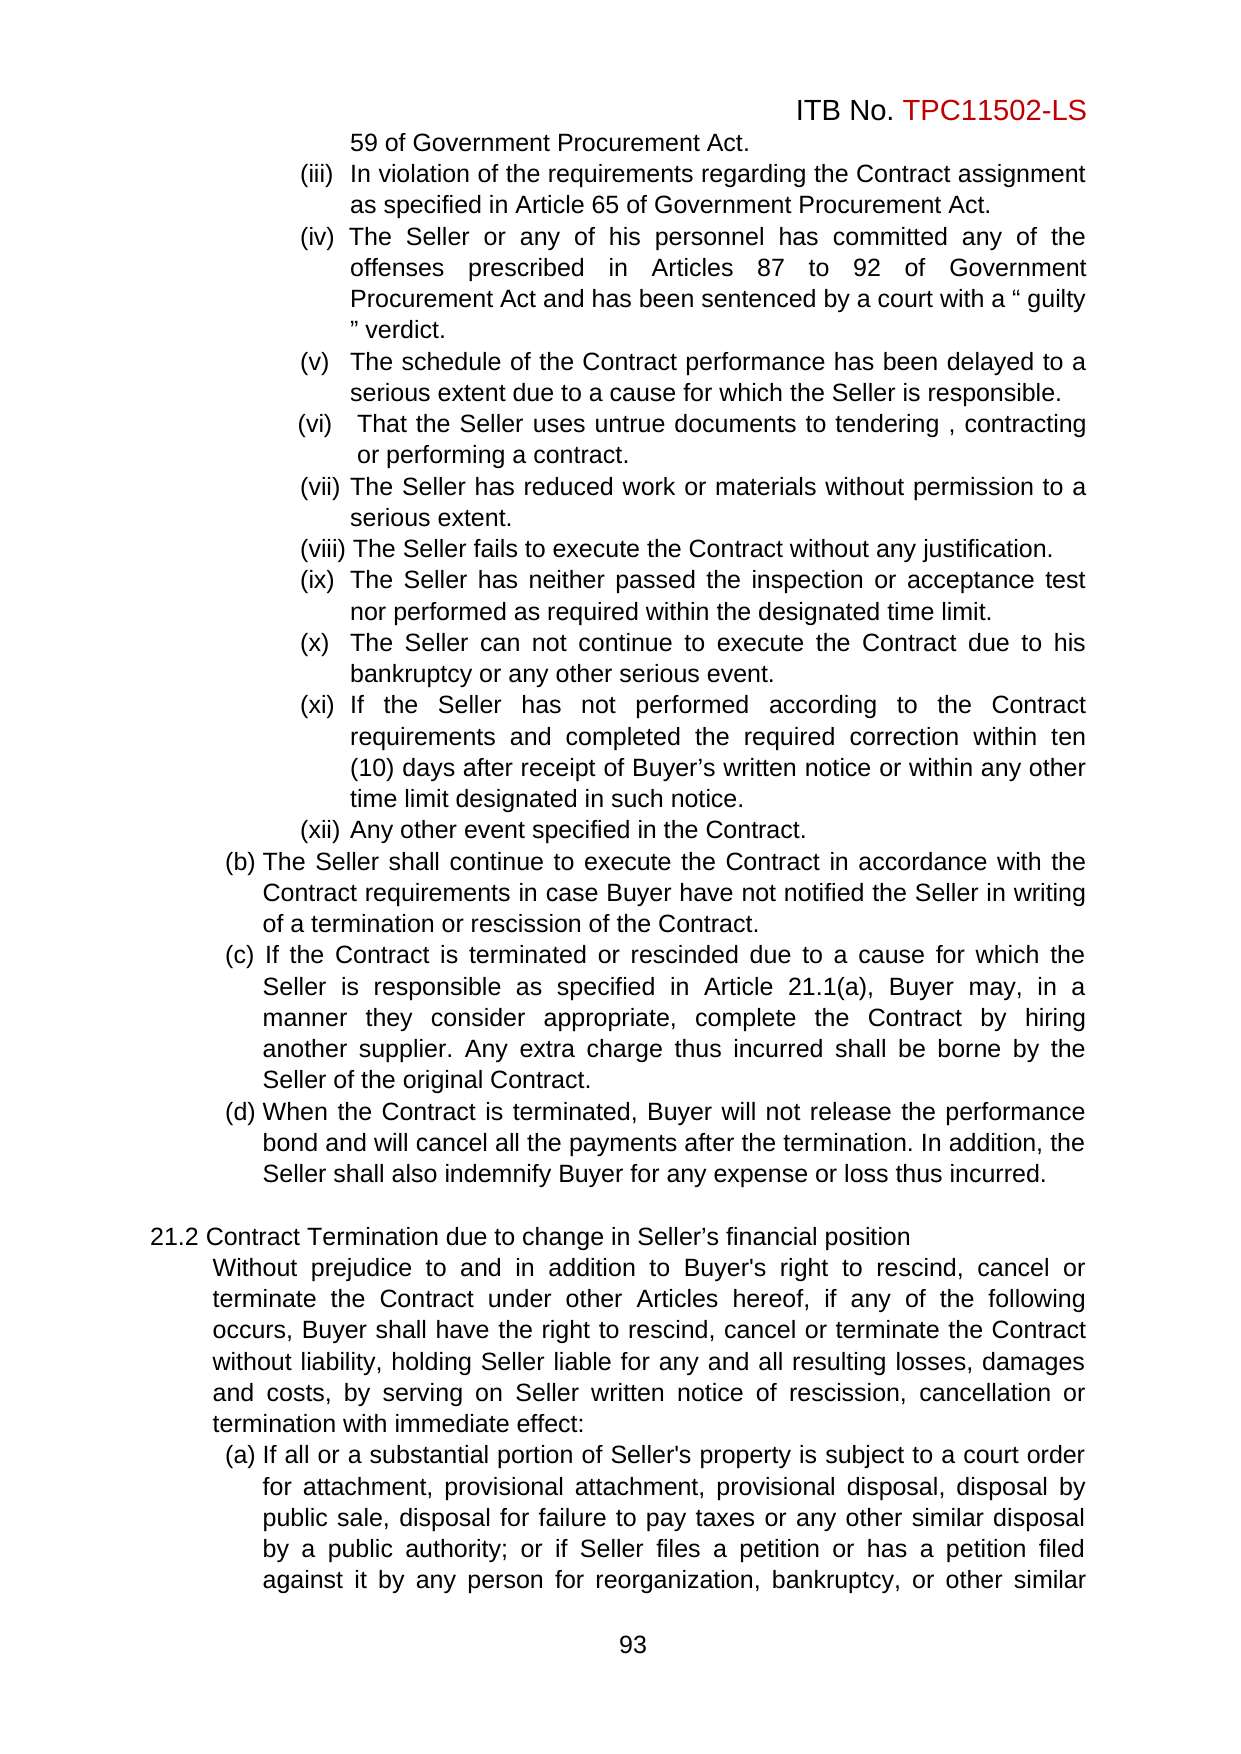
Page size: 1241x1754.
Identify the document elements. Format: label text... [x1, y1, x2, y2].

text (vi) That the Seller uses untrue documents to tendering , contracting or performing a contract. [297, 407, 1087, 470]
text (x) The Seller can not continue to execute the Contract due to his bankruptcy or any other serious event. [300, 626, 1087, 689]
text (c) If the Contract is terminated or rescinded due to a cause for which the Seller is responsible as specified in Article 21.1(a), Buyer may, in a manner they consider appropriate, complete the Contract by hiring another supplier. Any extra charge thus incurred shall be borne by the Seller of the original Contract. [225, 939, 1087, 1095]
text (viii) The Seller fails to execute the Contract without any justification. [223, 532, 1087, 564]
text (a) If all or a substantial portion of Seller's property is subject to a court order for attachment, provisional attachment, provisional disposal, disposal by public sale, disposal for failure to pay taxes or any other similar disposal by a public authority; or if Seller files a petition or has a petition filed against it by any person for reorganization, bankruptcy, or other similar [225, 1439, 1087, 1595]
text (b) The Seller shall continue to execute the Contract in accordance with the Contract requirements in case Buyer have not notified the Seller in writing of a termination or rescission of the Contract. [225, 845, 1087, 939]
text (iii) In violation of the requirements regarding the Contract assignment as specified in Article 65 of Government Procurement Act. [300, 157, 1087, 220]
text (iv) The Seller or any of his personnel has committed any of the offenses prescribed in Articles 87 to 92 of Government Procurement Act and has been sentenced by a court with a “ guilty ” verdict. [300, 220, 1087, 345]
text (xi) If the Seller has not performed according to the Contract requirements and completed the required correction within ten (10) days after receipt of Buyer’s written notice or within any other time limit designated in such notice. [300, 689, 1087, 814]
text (vii) The Seller has reduced work or materials without permission to a serious extent. [300, 470, 1087, 532]
text 21.2 Contract Termination due to change in Seller’s financial position [150, 1220, 1087, 1251]
text (ix) The Seller has neither passed the inspection or acceptance test nor performed as required within the designated time limit. [300, 564, 1087, 626]
text (v) The schedule of the Contract performance has been delayed to a serious extent due to a cause for which the Seller is responsible. [300, 345, 1087, 407]
text (d) When the Contract is terminated, Buyer will not release the performance bond and will cancel all the payments after the termination. In addition, the Seller shall also indemnify Buyer for any expense or loss thus incurred. [225, 1095, 1087, 1189]
text (xii) Any other event specified in the Contract. [300, 814, 1087, 845]
text 59 of Government Procurement Act. [300, 126, 1087, 157]
text Without prejudice to and in addition to Buyer's right to rescind, cancel or terminate the Contract under other Articles hereof, if any of the following occurs, Buyer shall have the right to rescind, cancel or terminate the Contract without liability, holding Seller liable for any and all resulting losses, damages and costs, by serving on Seller written notice of rescission, cancellation or termination with immediate effect: [212, 1251, 1087, 1439]
